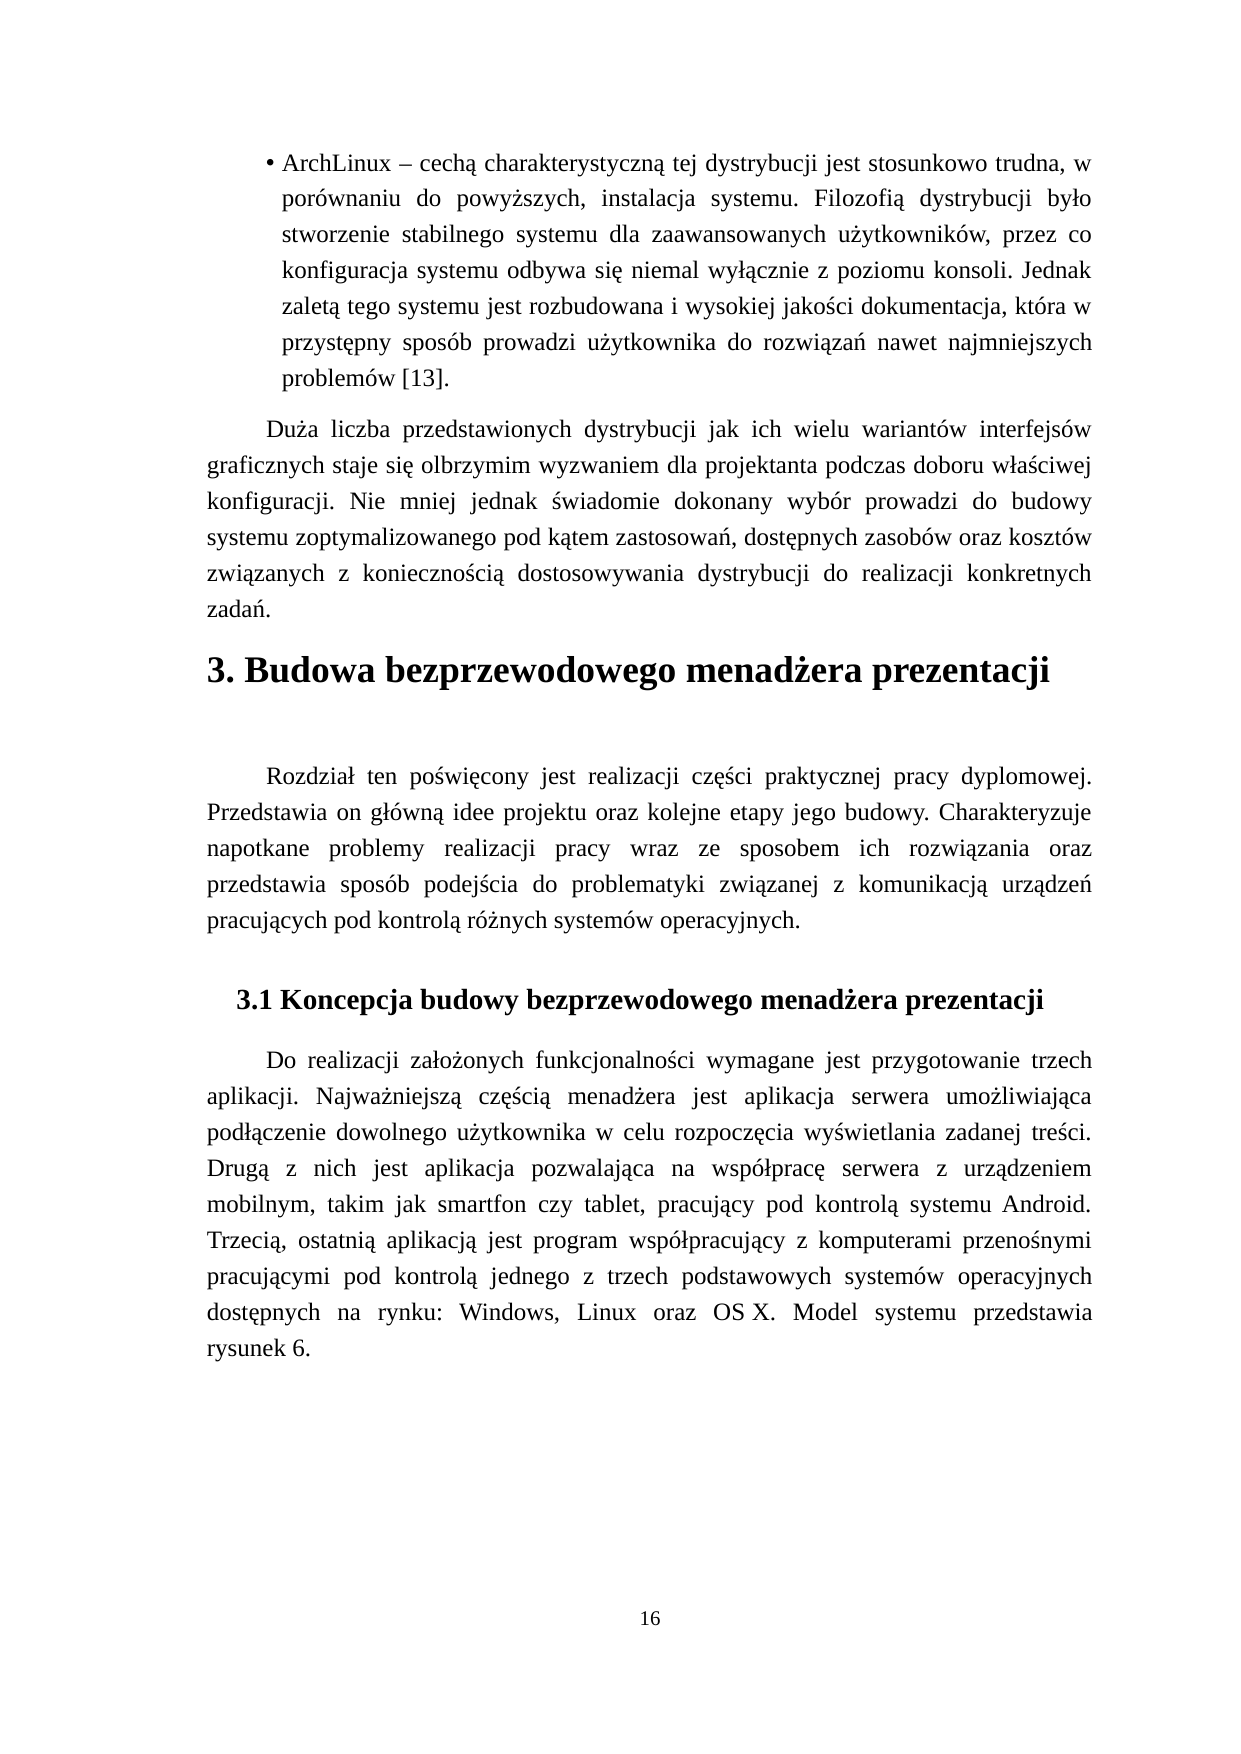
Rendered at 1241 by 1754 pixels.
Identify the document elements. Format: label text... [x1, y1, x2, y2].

text Duża liczba przedstawionych dystrybucji jak ich wielu wariantów interfejsów graficznych staje się olbrzymim wyzwaniem dla projektanta podczas doboru właściwej konfiguracji. Nie mniej jednak świadomie dokonany wybór prowadzi do budowy systemu zoptymalizowanego pod kątem zastosowań, dostępnych zasobów oraz kosztów związanych z koniecznością dostosowywania dystrybucji do realizacji konkretnych zadań. [207, 414, 1093, 622]
subtitle 3. Budowa bezprzewodowego menadżera prezentacji [207, 647, 1093, 690]
text Rozdział ten poświęcony jest realizacji części praktycznej pracy dyplomowej. Przedstawia on główną idee projektu oraz kolejne etapy jego budowy. Charakteryzuje napotkane problemy realizacji pracy wraz ze sposobem ich rozwiązania oraz przedstawia sposób podejścia do problematyki związanej z komunikacją urządzeń pracujących pod kontrolą różnych systemów operacyjnych. [207, 761, 1093, 934]
list ArchLinux – cechą charakterystyczną tej dystrybucji jest stosunkowo trudna, w porównaniu do powyższych, instalacja systemu. Filozofią dystrybucji było stworzenie stabilnego systemu dla zaawansowanych użytkowników, przez co konfiguracja systemu odbywa się niemal wyłącznie z poziomu konsoli. Jednak zaletą tego systemu jest rozbudowana i wysokiej jakości dokumentacja, która w przystępny sposób prowadzi użytkownika do rozwiązań nawet najmniejszych problemów [13]. [266, 148, 1093, 392]
subtitle 3.1 Koncepcja budowy bezprzewodowego menadżera prezentacji [207, 982, 1093, 1016]
text Do realizacji założonych funkcjonalności wymagane jest przygotowanie trzech aplikacji. Najważniejszą częścią menadżera jest aplikacja serwera umożliwiająca podłączenie dowolnego użytkownika w celu rozpoczęcia wyświetlania zadanej treści. Drugą z nich jest aplikacja pozwalająca na współpracę serwera z urządzeniem mobilnym, takim jak smartfon czy tablet, pracujący pod kontrolą systemu Android. Trzecią, ostatnią aplikacją jest program współpracujący z komputerami przenośnymi pracującymi pod kontrolą jednego z trzech podstawowych systemów operacyjnych dostępnych na rynku: Windows, Linux oraz OS X. Model systemu przedstawia rysunek 6. [207, 1045, 1093, 1362]
